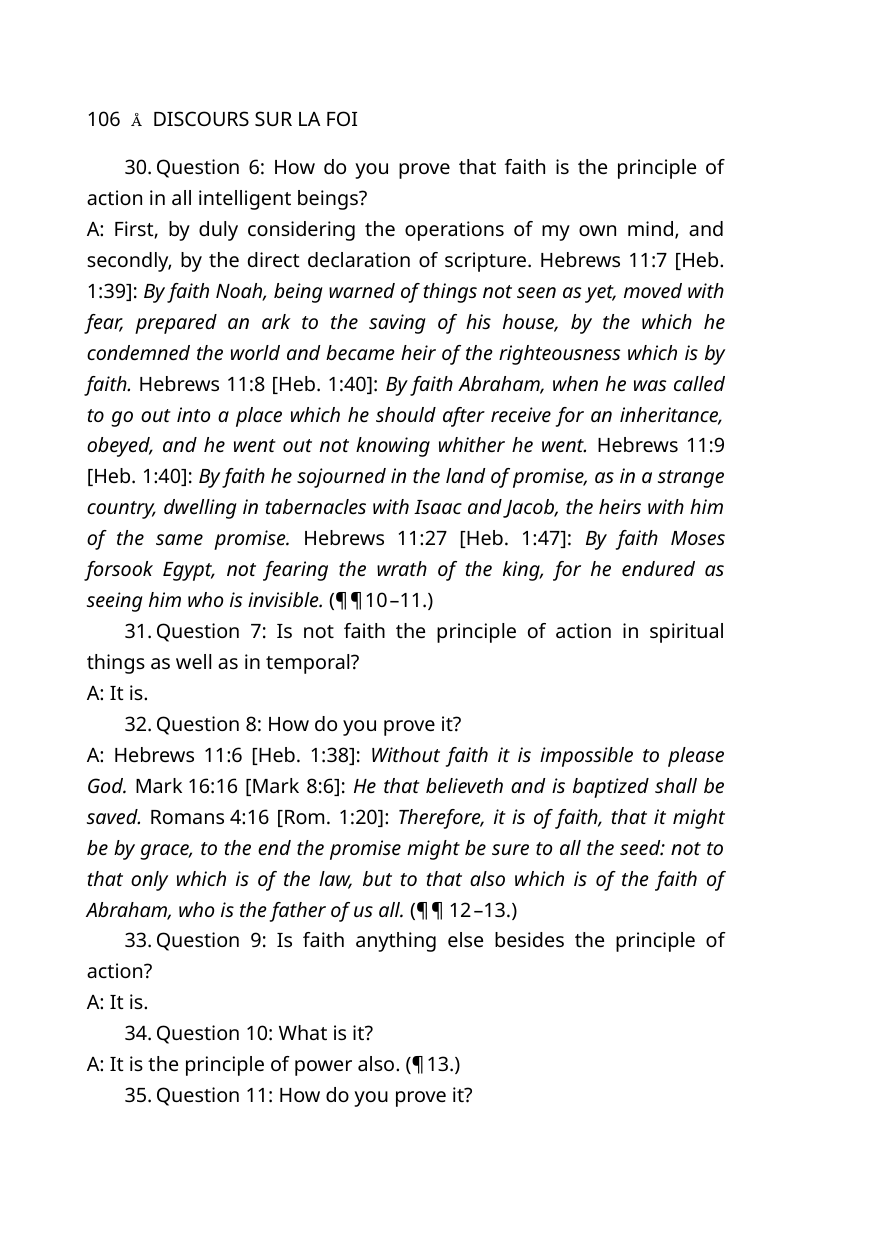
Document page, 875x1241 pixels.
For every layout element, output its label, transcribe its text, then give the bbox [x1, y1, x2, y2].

text 34. Question 10: What is it? [87, 1019, 725, 1047]
text 31. Question 7: Is not faith the principle of action in spiritual things as well as in temporal? [87, 617, 725, 675]
text 32. Question 8: How do you prove it? [87, 710, 725, 737]
text 35. Question 11: How do you prove it? [87, 1081, 725, 1108]
text A: It is. [87, 679, 725, 706]
text A: It is. [87, 989, 725, 1016]
text 30. Question 6: How do you prove that faith is the principle of action in all intelligent beings? [87, 153, 725, 211]
text 33. Question 9: Is faith anything else besides the principle of action? [87, 927, 725, 985]
text A: It is the principle of power also. (¶ 13.) [87, 1051, 725, 1077]
text A: First, by duly considering the operations of my own mind, and secondly, by the direct declaration of scripture. Hebrews 11:7 [Heb. 1:39]: By faith Noah, being warned of things not seen as yet, moved with fear, prepared an ark to the saving of his house, by the which he condemned the world and became heir of the righteousness which is by faith. Hebrews 11:8 [Heb. 1:40]: By faith Abraham, when he was called to go out into a place which he should after receive for an inheritance, obeyed, and he went out not knowing whither he went. Hebrews 11:9 [Heb. 1:40]: By faith he sojourned in the land of promise, as in a strange country, dwelling in tabernacles with Isaac and Jacob, the heirs with him of the same promise. Hebrews 11:27 [Heb. 1:47]: By faith Moses forsook Egypt, not fearing the wrath of the king, for he endured as seeing him who is invisible. (¶ ¶ 10 –11.) [87, 215, 725, 613]
text A: Hebrews 11:6 [Heb. 1:38]: Without faith it is impossible to please God. Mark 16:16 [Mark 8:6]: He that believeth and is baptized shall be saved. Romans 4:16 [Rom. 1:20]: Therefore, it is of faith, that it might be by grace, to the end the promise might be sure to all the seed: not to that only which is of the law, but to that also which is of the faith of Abraham, who is the father of us all. (¶ ¶ 12 –13.) [87, 741, 725, 923]
